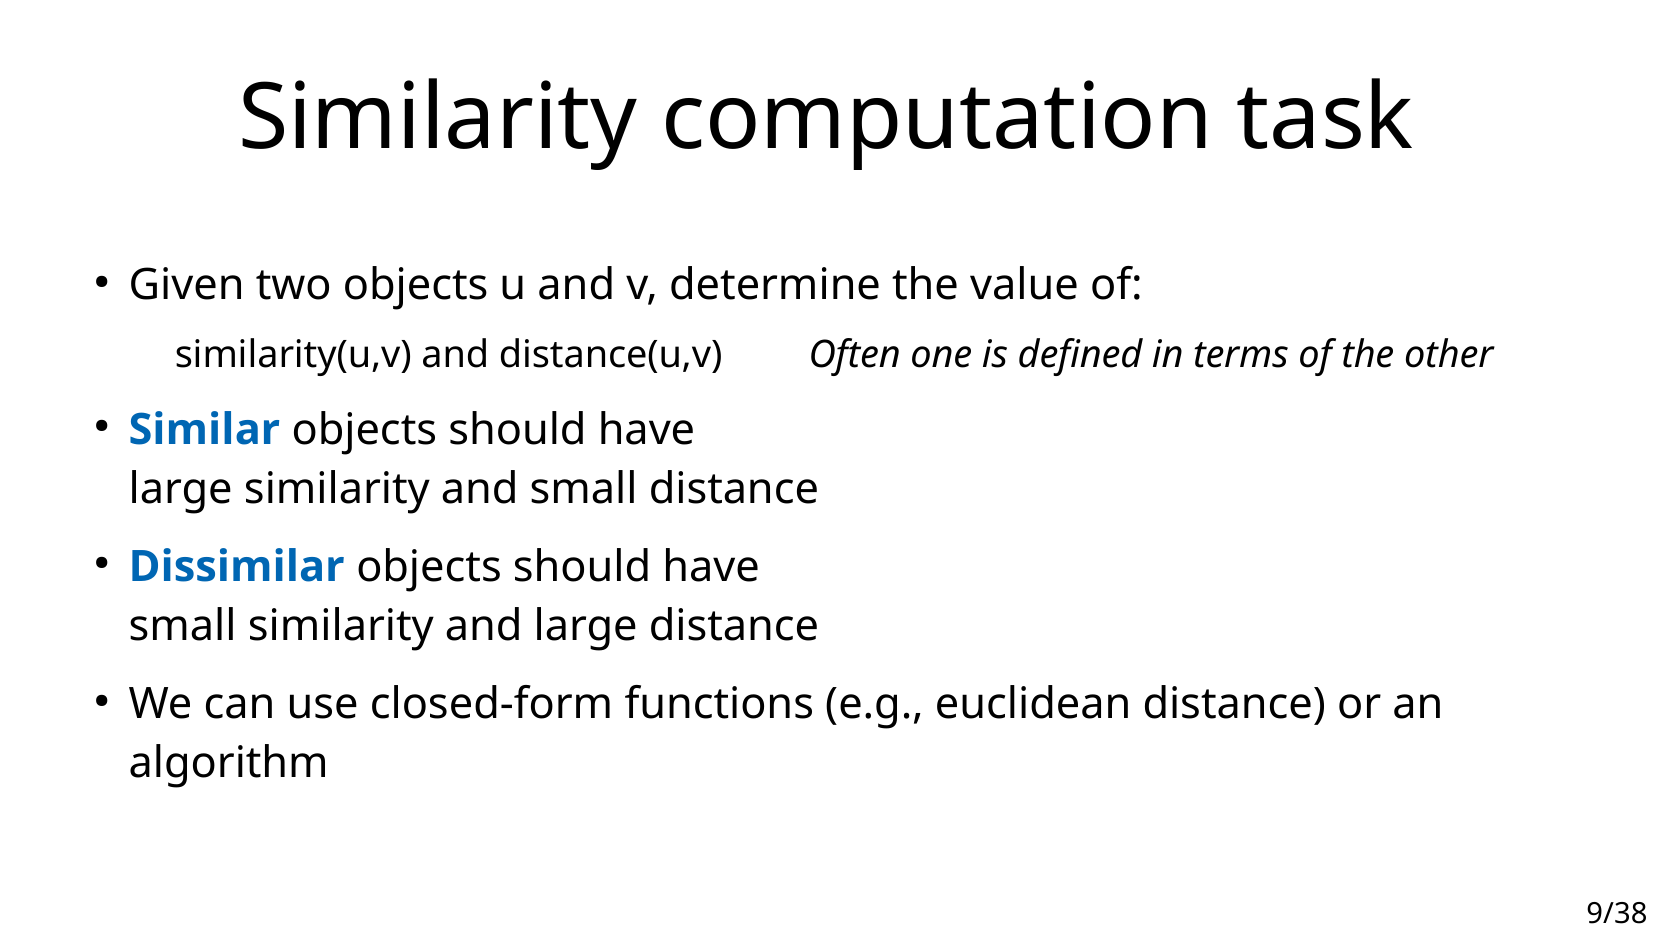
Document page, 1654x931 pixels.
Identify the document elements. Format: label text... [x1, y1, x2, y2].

list Given two objects u and v, determine the value of: similarity(u,v) and distance(u,v) Often one is defined in terms of the other Similar objects should have large similarity and small distance Dissimilar objects should have small similarity and large distance We can use closed-form functions (e.g., euclidean distance) or an algorithm [82, 253, 1571, 793]
title Similarity computation task [82, 1, 1571, 226]
